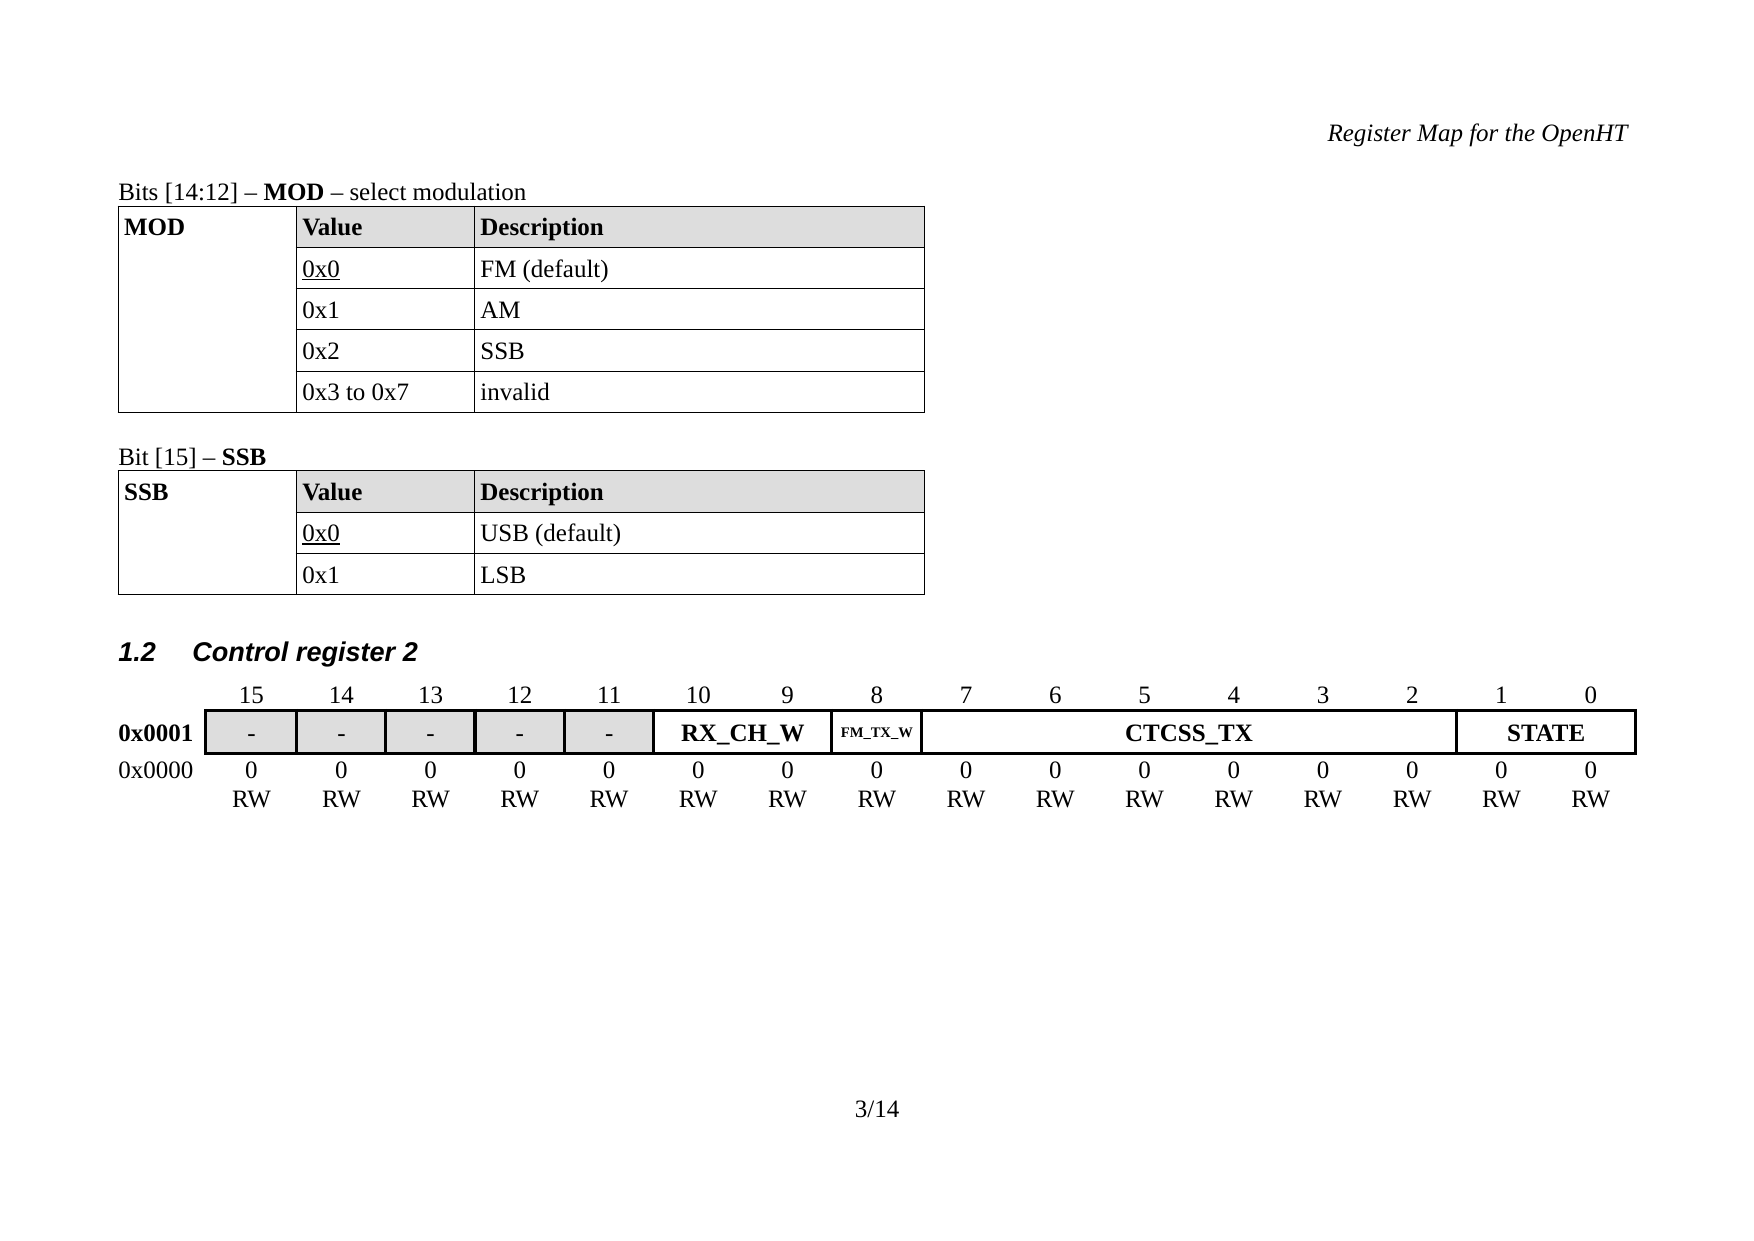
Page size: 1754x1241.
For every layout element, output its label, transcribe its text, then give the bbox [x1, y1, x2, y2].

table_header Value [297, 207, 474, 247]
table_cell SSB [475, 330, 924, 371]
table_cell - [207, 712, 295, 752]
table_cell 0 [832, 755, 921, 784]
table_cell 0 [1368, 755, 1457, 784]
table_cell 0 [921, 755, 1010, 784]
table_header Value [297, 471, 474, 512]
table_cell 0x1 [297, 554, 474, 594]
table_cell 0 [564, 755, 653, 784]
table_cell RW [564, 784, 653, 813]
table_cell 0 [386, 755, 475, 784]
subtitle Control register 2 [118, 636, 1635, 668]
table_cell RW [832, 784, 921, 813]
table_cell - [566, 712, 652, 752]
table_cell FM_TX_W [833, 712, 920, 752]
table_cell RW [1457, 784, 1546, 813]
table_cell RW [1546, 784, 1635, 813]
table_header 4 [1189, 680, 1278, 709]
text Bit [15] – SSB [118, 442, 1635, 470]
table_cell RW [743, 784, 832, 813]
table_cell 0 [1100, 755, 1189, 784]
text Bits [14:12] – MOD – select modulation [118, 177, 1635, 206]
table_cell 0 [654, 755, 743, 784]
table_header 7 [921, 680, 1010, 709]
table_cell RW [1189, 784, 1278, 813]
table_cell RW [297, 784, 386, 813]
table_cell USB (default) [475, 513, 924, 553]
table_header 10 [654, 680, 743, 709]
table_cell STATE [1458, 712, 1634, 752]
table_header 1 [1457, 680, 1546, 709]
table_cell LSB [475, 554, 924, 594]
table_header 0 [1546, 680, 1635, 709]
table_cell 0x0 [297, 248, 474, 288]
table_cell 0 [206, 755, 297, 784]
table_cell RW [475, 784, 564, 813]
table_header Description [475, 207, 924, 247]
table_cell RW [654, 784, 743, 813]
table_header Description [475, 471, 924, 512]
table_cell 0 [1457, 755, 1546, 784]
table_header 3 [1278, 680, 1367, 709]
table_cell - [477, 712, 563, 752]
table_header 2 [1368, 680, 1457, 709]
table_cell AM [475, 289, 924, 329]
table_header 9 [743, 680, 832, 709]
table_cell 0x0 [297, 513, 474, 553]
table_cell 0 [1189, 755, 1278, 784]
table_cell RW [1368, 784, 1457, 813]
table_cell RW [1278, 784, 1367, 813]
table_cell 0x1 [297, 289, 474, 329]
table_cell - [298, 712, 384, 752]
table_header 13 [386, 680, 475, 709]
table_header 14 [297, 680, 386, 709]
table_cell 0 [297, 755, 386, 784]
table_cell 0 [475, 755, 564, 784]
table_cell RW [1100, 784, 1189, 813]
table_cell 0 [743, 755, 832, 784]
table_cell 0 [1010, 755, 1100, 784]
table_header 11 [564, 680, 653, 709]
table_cell FM (default) [475, 248, 924, 288]
table_cell RX_CH_W [655, 712, 830, 752]
table_cell - [387, 712, 473, 752]
table_cell RW [386, 784, 475, 813]
table_cell RW [921, 784, 1010, 813]
table_cell RW [1010, 784, 1100, 813]
table_header [118, 680, 206, 709]
table_header 6 [1010, 680, 1100, 709]
table_cell 0x0000 [118, 752, 206, 784]
table_cell invalid [475, 372, 924, 412]
table_cell 0 [1278, 755, 1367, 784]
table_header 8 [832, 680, 921, 709]
table_header 15 [206, 680, 297, 709]
table_header 5 [1100, 680, 1189, 709]
table_cell 0x0001 [118, 709, 204, 752]
table_cell 0 [1546, 755, 1635, 784]
table_cell RW [206, 784, 297, 813]
table_cell 0x3 to 0x7 [297, 372, 474, 412]
table_cell 0x2 [297, 330, 474, 371]
table_header 12 [475, 680, 564, 709]
table_cell CTCSS_TX [923, 712, 1455, 752]
table_header SSB [119, 471, 296, 594]
table_cell [118, 784, 206, 813]
table_header MOD [119, 207, 296, 412]
